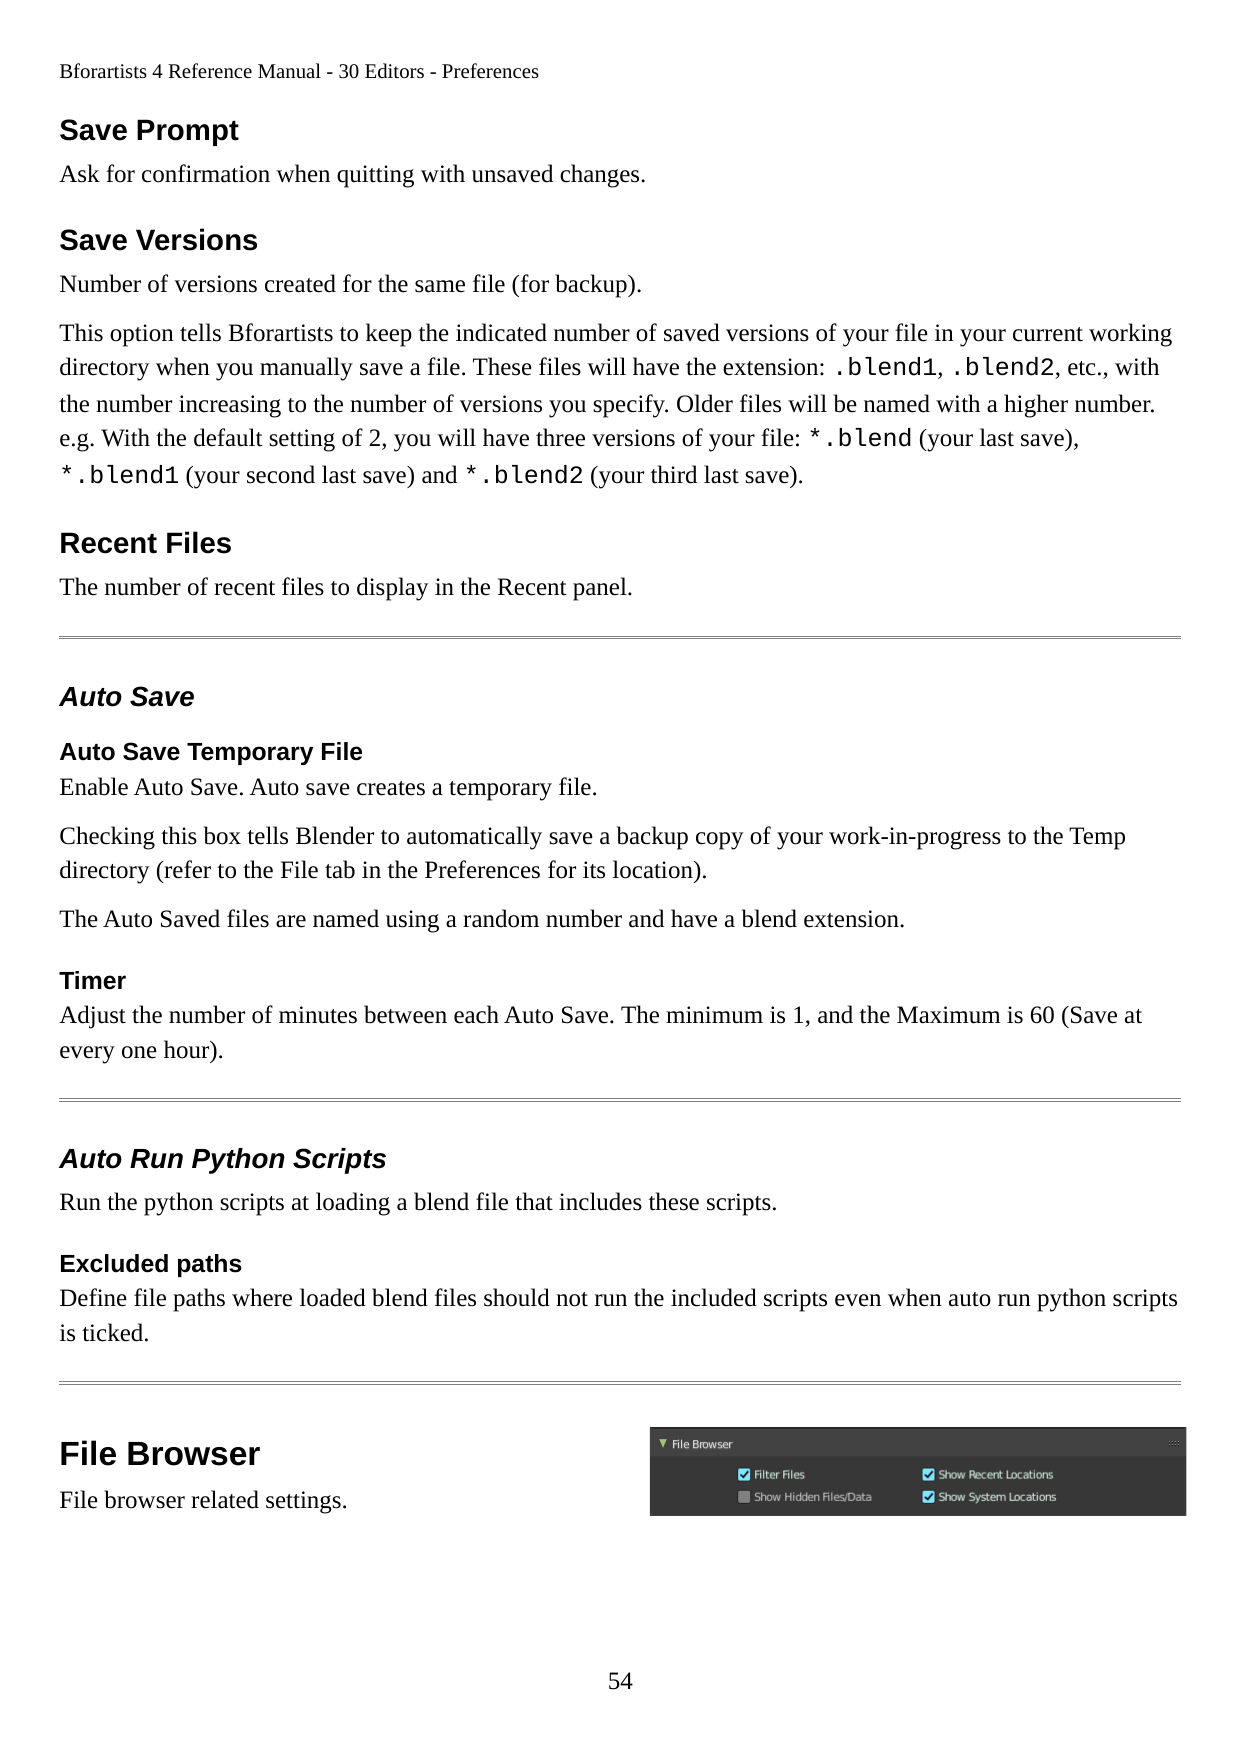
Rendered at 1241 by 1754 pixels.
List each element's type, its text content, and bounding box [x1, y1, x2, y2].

text This option tells Bforartists to keep the indicated number of saved versions of your file in your current working directory when you manually save a file. These files will have the extension: .blend1, .blend2, etc., with the number increasing to the number of versions you specify. Older files will be named with a higher number. e.g. With the default setting of 2, you will have three versions of your file: *.blend (your last save), *.blend1 (your second last save) and *.blend2 (your third last save). [59, 318, 1181, 491]
text Run the python scripts at loading a blend file that includes these scripts. [59, 1187, 1181, 1216]
text Adjust the number of minutes between each Auto Save. The minimum is 1, and the Maximum is 60 (Save at every one hour). [59, 1001, 1181, 1064]
subtitle Excluded paths [59, 1249, 1181, 1277]
subtitle Recent Files [59, 526, 1181, 560]
subtitle Timer [59, 966, 1181, 994]
text Define file paths where loaded blend files should not run the included scripts even when auto run python scripts is ticked. [59, 1283, 1181, 1347]
subtitle File Browser [59, 1434, 649, 1473]
subtitle Auto Save Temporary File [59, 737, 1181, 765]
subtitle Auto Run Python Scripts [59, 1143, 1181, 1175]
text Enable Auto Save. Auto save creates a temporary file. [59, 772, 1181, 800]
text Number of versions created for the same file (for backup). [59, 269, 1181, 297]
text The Auto Saved files are named using a random number and have a blend extension. [59, 904, 1181, 933]
text File browser related settings. [59, 1485, 649, 1514]
subtitle Save Versions [59, 222, 1181, 256]
picture [649, 1427, 1187, 1516]
text The number of recent files to display in the Recent panel. [59, 572, 1181, 601]
text Ask for confirmation when quitting with unsaved changes. [59, 159, 1181, 188]
text Checking this box tells Blender to automatically save a backup copy of your work-in-progress to the Temp directory (refer to the File tab in the Preferences for its location). [59, 821, 1181, 884]
subtitle Save Prompt [59, 113, 1181, 146]
subtitle Auto Save [59, 680, 1181, 712]
